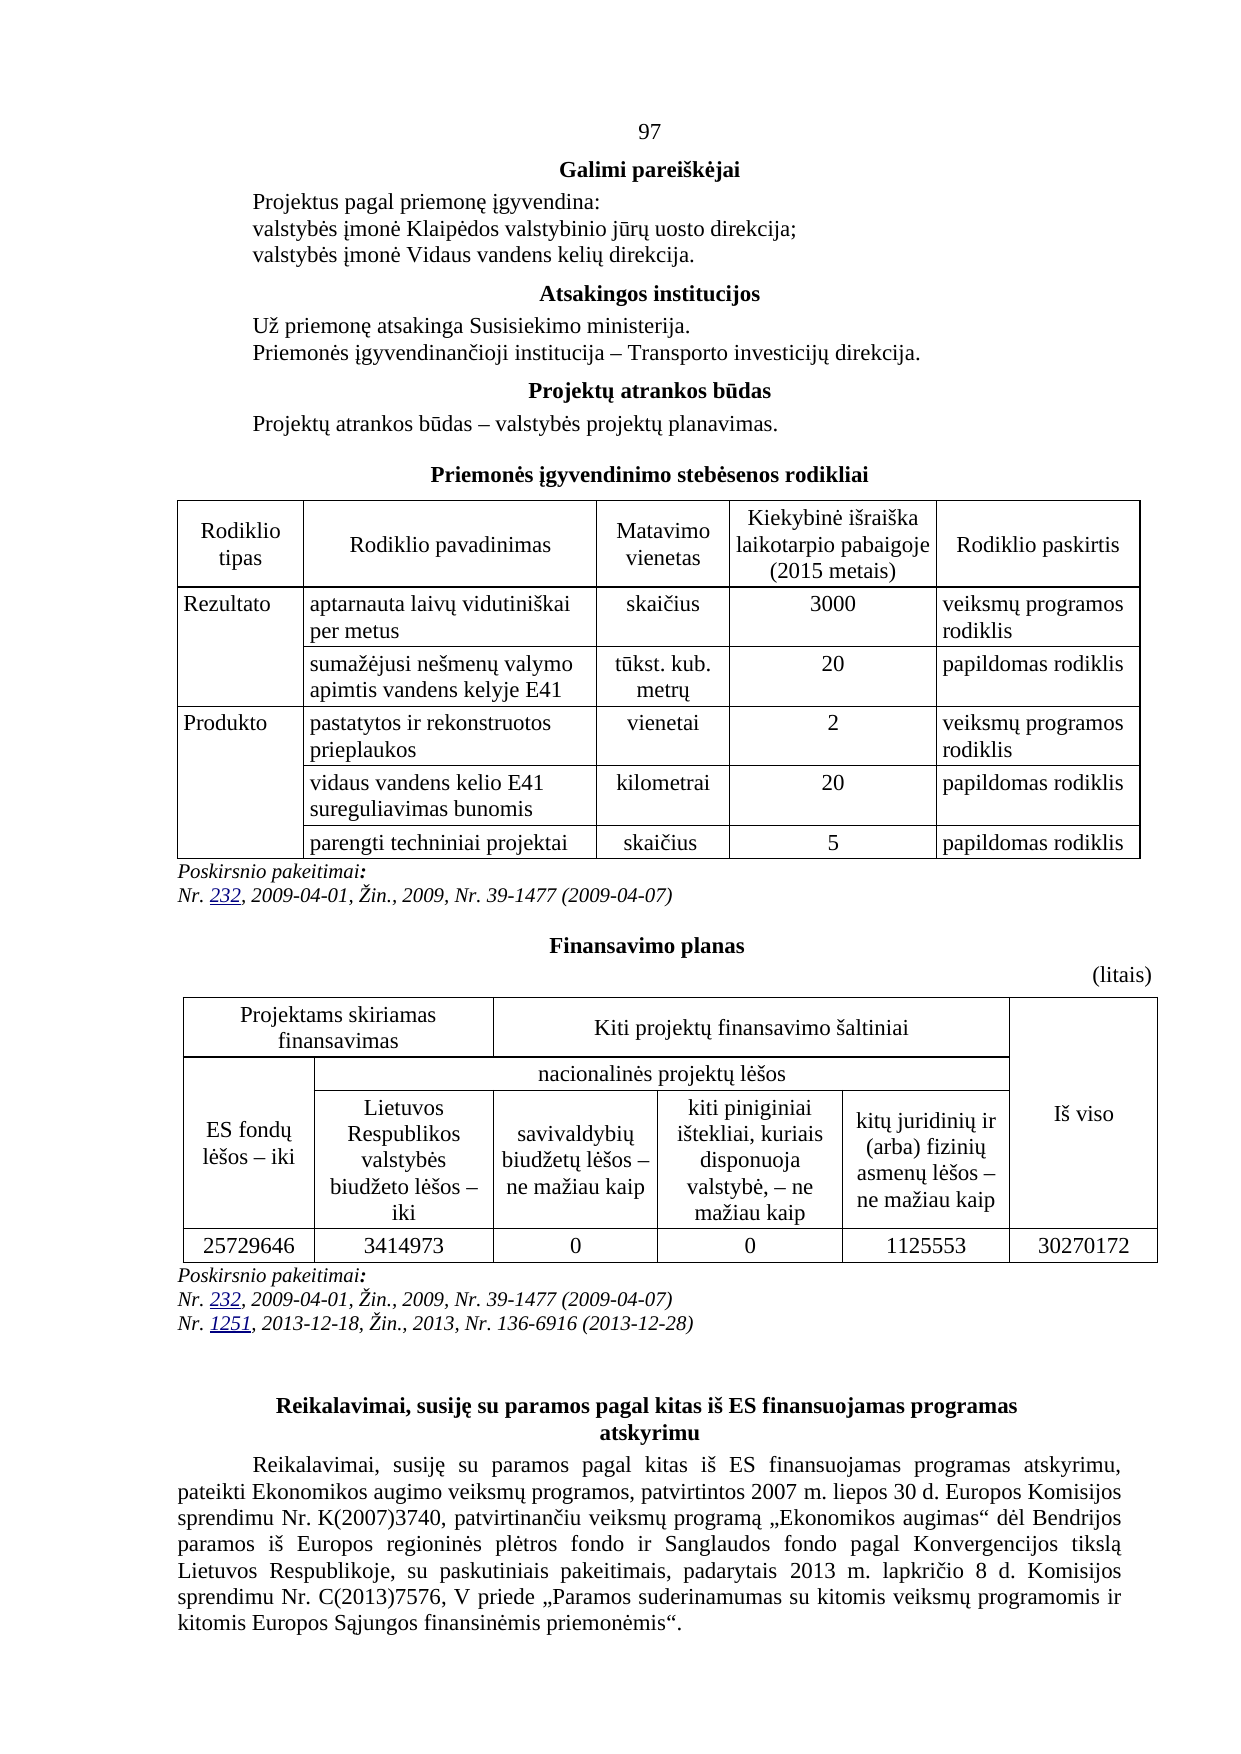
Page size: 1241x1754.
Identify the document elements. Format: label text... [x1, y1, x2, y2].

table_header Kiekybinė išraiška laikotarpio pabaigoje (2015 metais) [730, 501, 936, 586]
table_cell nacionalinės projektų lėšos [315, 1058, 1009, 1090]
table_header [658, 959, 842, 997]
table_cell kiti piniginiai ištekliai, kuriais disponuoja valstybė, – ne mažiau kaip [658, 1091, 842, 1228]
table_cell 1125553 [843, 1229, 1009, 1262]
subtitle Poskirsnio pakeitimai: [177, 859, 1122, 883]
text Nr. 1251, 2013-12-18, Žin., 2013, Nr. 136-6916 (2013-12-28) [177, 1311, 1122, 1335]
text Priemonės įgyvendinančioji institucija – Transporto investicijų direkcija. [177, 339, 1122, 365]
text Reikalavimai, susiję su paramos pagal kitas iš ES finansuojamas programas atskyrimu, pateikti Ekonomikos augimo veiksmų programos, patvirtintos 2007 m. liepos 30 d. Europos Komisijos sprendimu Nr. K(2007)3740, patvirtinančiu veiksmų programą „Ekonomikos augimas“ dėl Bendrijos paramos iš Europos regioninės plėtros fondo ir Sanglaudos fondo pagal Konvergencijos tikslą Lietuvos Respublikoje, su paskutiniais pakeitimais, padarytais 2013 m. lapkričio 8 d. Komisijos sprendimu Nr. C(2013)7576, V priede „Paramos suderinamumas su kitomis veiksmų programomis ir kitomis Europos Sąjungos finansinėmis priemonėmis“. [177, 1451, 1122, 1636]
text Galimi pareiškėjai [177, 156, 1122, 182]
table_cell Produkto [178, 707, 303, 858]
table_cell savivaldybių biudžetų lėšos – ne mažiau kaip [494, 1091, 657, 1228]
text Projektų atrankos būdas [177, 378, 1122, 404]
table_header [493, 959, 658, 997]
table_cell 2 [730, 707, 936, 765]
table_header Matavimo vienetas [597, 501, 729, 586]
table_cell 25729646 [184, 1229, 314, 1262]
table_cell papildomas rodiklis [937, 826, 1139, 858]
text valstybės įmonė Klaipėdos valstybinio jūrų uosto direkcija; [177, 214, 1122, 241]
table_header [842, 959, 1009, 997]
table_cell 3414973 [315, 1229, 493, 1262]
text Priemonės įgyvendinimo stebėsenos rodikliai [177, 462, 1122, 488]
table_cell 0 [494, 1229, 657, 1262]
text Nr. 232, 2009-04-01, Žin., 2009, Nr. 39-1477 (2009-04-07) [177, 883, 1122, 907]
table_cell 30270172 [1010, 1229, 1157, 1262]
table_cell Projektams skiriamas finansavimas [184, 998, 493, 1056]
table_header Rodiklio pavadinimas [304, 501, 596, 586]
table_cell pastatytos ir rekonstruotos prieplaukos [304, 707, 596, 765]
table_cell papildomas rodiklis [937, 647, 1139, 706]
table_cell Lietuvos Respublikos valstybės biudžeto lėšos – iki [315, 1091, 493, 1228]
table_cell skaičius [597, 588, 729, 646]
table_cell 3000 [730, 588, 936, 646]
table_cell papildomas rodiklis [937, 766, 1139, 825]
table_cell ES fondų lėšos – iki [184, 1058, 314, 1228]
table_cell veiksmų programos rodiklis [937, 588, 1139, 646]
text Už priemonę atsakinga Susisiekimo ministerija. [177, 312, 1122, 339]
text Projektų atrankos būdas – valstybės projektų planavimas. [177, 410, 1122, 437]
table_cell veiksmų programos rodiklis [937, 707, 1139, 765]
table_header Rodiklio paskirtis [937, 501, 1139, 586]
table_cell parengti techniniai projektai [304, 826, 596, 858]
table_cell aptarnauta laivų vidutiniškai per metus [304, 588, 596, 646]
table_cell Kiti projektų finansavimo šaltiniai [494, 998, 1009, 1056]
table_cell kitų juridinių ir (arba) fizinių asmenų lėšos – ne mažiau kaip [843, 1091, 1009, 1228]
table_header [314, 959, 493, 997]
table_cell 20 [730, 766, 936, 825]
table_cell Iš viso [1010, 998, 1157, 1228]
table_header [183, 959, 314, 997]
table_cell vidaus vandens kelio E41 sureguliavimas bunomis [304, 766, 596, 825]
table_header (litais) [1010, 959, 1158, 997]
text Finansavimo planas [177, 932, 1122, 958]
table_cell 5 [730, 826, 936, 858]
table_cell kilometrai [597, 766, 729, 825]
table_cell Rezultato [178, 588, 303, 706]
table_cell tūkst. kub. metrų [597, 647, 729, 706]
subtitle Poskirsnio pakeitimai: [177, 1263, 1122, 1287]
table_cell vienetai [597, 707, 729, 765]
table_cell skaičius [597, 826, 729, 858]
text Atsakingos institucijos [177, 280, 1122, 306]
text Projektus pagal priemonę įgyvendina: [177, 188, 1122, 214]
text Nr. 232, 2009-04-01, Žin., 2009, Nr. 39-1477 (2009-04-07) [177, 1287, 1122, 1311]
table_cell 0 [658, 1229, 842, 1262]
table_cell sumažėjusi nešmenų valymo apimtis vandens kelyje E41 [304, 647, 596, 706]
text valstybės įmonė Vidaus vandens kelių direkcija. [177, 241, 1122, 267]
table_header Rodiklio tipas [178, 501, 303, 586]
table_cell 20 [730, 647, 936, 706]
text Reikalavimai, susiję su paramos pagal kitas iš ES finansuojamas programas atskyrimu [177, 1392, 1122, 1445]
